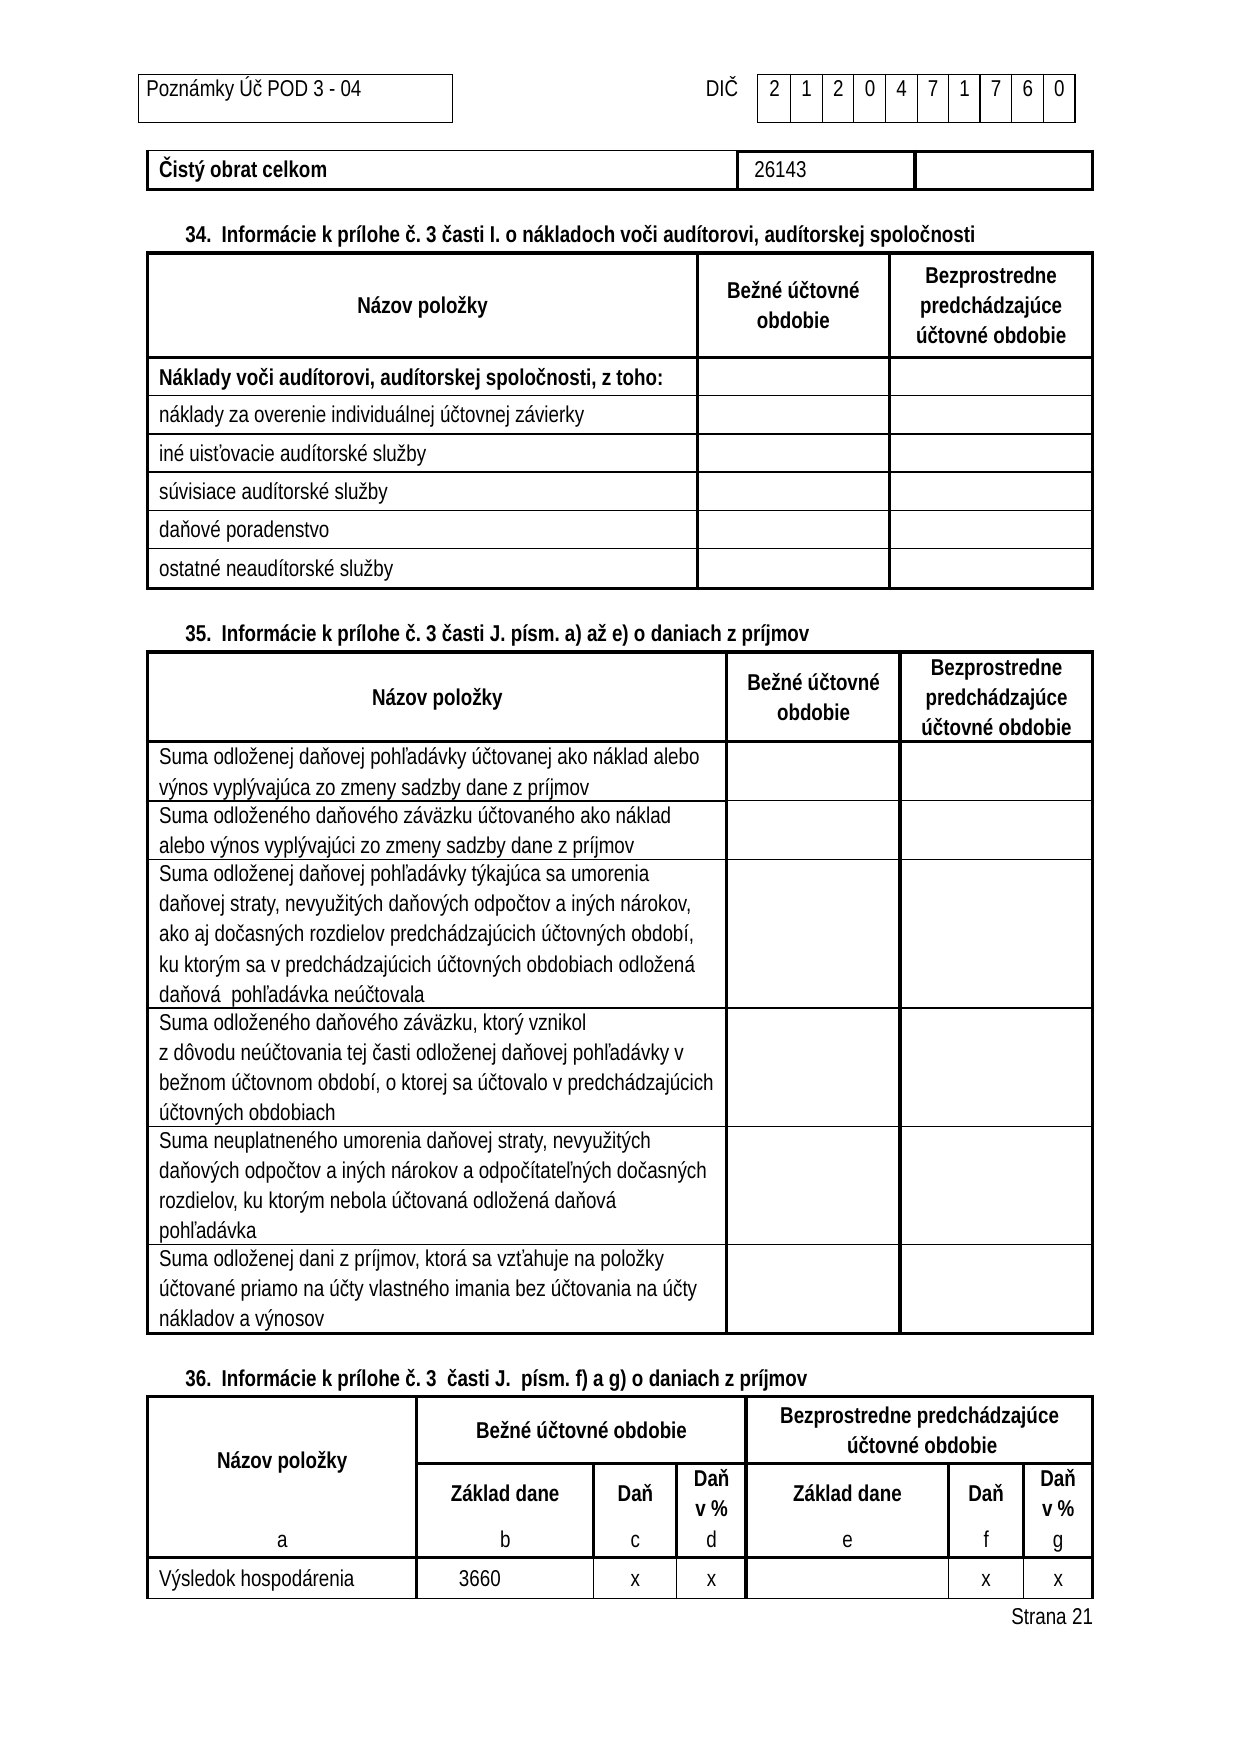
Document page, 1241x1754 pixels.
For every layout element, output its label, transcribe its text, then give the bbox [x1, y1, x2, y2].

table_cell [699, 359, 888, 394]
table_cell c [595, 1522, 675, 1556]
table_cell f [950, 1522, 1022, 1556]
table_header Bezprostredne predchádzajúce účtovné obdobie [902, 654, 1091, 740]
table_cell Daň [595, 1465, 675, 1522]
table_cell [728, 801, 898, 859]
table_cell [891, 435, 1091, 471]
table_cell náklady za overenie individuálnej účtovnej závierky [149, 396, 696, 433]
table_cell [917, 153, 1091, 188]
table_cell [699, 511, 888, 548]
table_cell x [949, 1559, 1023, 1597]
table_cell Základ dane [748, 1465, 947, 1522]
table_cell x [594, 1559, 676, 1597]
table_cell [902, 1127, 1091, 1244]
table_cell a [149, 1522, 415, 1556]
title Informácie k prílohe č. 3 časti J. písm. a) až e) o daniach z príjmov [185, 620, 1093, 646]
table_cell g [1025, 1522, 1091, 1556]
table_cell [902, 801, 1091, 859]
table_header Bežné účtovné obdobie [699, 255, 888, 356]
table_cell [699, 473, 888, 510]
table_cell e [748, 1522, 947, 1556]
table_cell Suma odloženého daňového záväzku, ktorý vznikol z dôvodu neúčtovania tej časti odloženej daňovej pohľadávky v bežnom účtovnom období, o ktorej sa účtovalo v predchádzajúcich účtovných obdobiach [149, 1009, 725, 1126]
table_cell [902, 860, 1091, 1007]
table_cell [891, 396, 1091, 433]
table_cell iné uisťovacie audítorské služby [149, 435, 696, 471]
table_cell Daň v % [1025, 1465, 1091, 1522]
table_cell ostatné neaudítorské služby [149, 549, 696, 587]
table_cell [699, 549, 888, 587]
table_cell 3660 [418, 1559, 593, 1597]
table_cell x [1024, 1559, 1091, 1597]
table_cell [902, 743, 1091, 800]
table_header Názov položky [149, 1398, 415, 1522]
table_cell 26143 [739, 153, 913, 188]
table_cell Náklady voči audítorovi, audítorskej spoločnosti, z toho: [149, 359, 696, 394]
table_cell [728, 1127, 898, 1244]
table_cell [902, 1245, 1091, 1332]
table_cell [891, 549, 1091, 587]
table_cell b [418, 1522, 592, 1556]
table_cell [728, 1009, 898, 1126]
table_cell [891, 511, 1091, 548]
table_cell Daň [950, 1465, 1022, 1522]
table_cell Suma odloženej dani z príjmov, ktorá sa vzťahuje na položky účtované priamo na účty vlastného imania bez účtovania na účty nákladov a výnosov [149, 1245, 725, 1332]
table_cell Suma neuplatneného umorenia daňovej straty, nevyužitých daňových odpočtov a iných nárokov a odpočítateľných dočasných rozdielov, ku ktorým nebola účtovaná odložená daňová pohľadávka [149, 1127, 725, 1244]
table_header Bezprostredne predchádzajúce účtovné obdobie [748, 1398, 1091, 1462]
title Informácie k prílohe č. 3 časti J. písm. f) a g) o daniach z príjmov [185, 1365, 1093, 1391]
table_cell súvisiace audítorské služby [149, 473, 696, 510]
table_cell Základ dane [418, 1465, 592, 1522]
table_cell [748, 1559, 948, 1597]
table_header Názov položky [149, 255, 696, 356]
table_cell [728, 1245, 898, 1332]
table_cell [699, 396, 888, 433]
table_header Názov položky [149, 654, 725, 740]
table_cell [728, 743, 898, 800]
title Informácie k prílohe č. 3 časti I. o nákladoch voči audítorovi, audítorskej spoločnosti [185, 221, 1093, 248]
table_cell x [677, 1559, 744, 1597]
table_cell Suma odloženej daňovej pohľadávky účtovanej ako náklad alebo výnos vyplývajúca zo zmeny sadzby dane z príjmov [149, 743, 725, 800]
table_header Bežné účtovné obdobie [418, 1398, 744, 1462]
table_cell Výsledok hospodárenia [149, 1559, 415, 1597]
table_header Bezprostredne predchádzajúce účtovné obdobie [891, 255, 1091, 356]
table_cell d [678, 1522, 744, 1556]
table_cell [891, 359, 1091, 394]
table_cell Čistý obrat celkom [149, 151, 736, 188]
table_header Bežné účtovné obdobie [728, 654, 898, 740]
table_cell [891, 473, 1091, 510]
table_cell Suma odloženého daňového záväzku účtovaného ako náklad alebo výnos vyplývajúci zo zmeny sadzby dane z príjmov [149, 802, 725, 859]
table_cell [902, 1009, 1091, 1126]
table_cell [728, 860, 898, 1007]
table_cell Suma odloženej daňovej pohľadávky týkajúca sa umorenia daňovej straty, nevyužitých daňových odpočtov a iných nárokov, ako aj dočasných rozdielov predchádzajúcich účtovných období, ku ktorým sa v predchádzajúcich účtovných obdobiach odložená daňová pohľadávka neúčtovala [149, 860, 725, 1007]
table_cell daňové poradenstvo [149, 511, 696, 548]
table_cell [699, 435, 888, 471]
table_cell Daň v % [678, 1465, 744, 1522]
